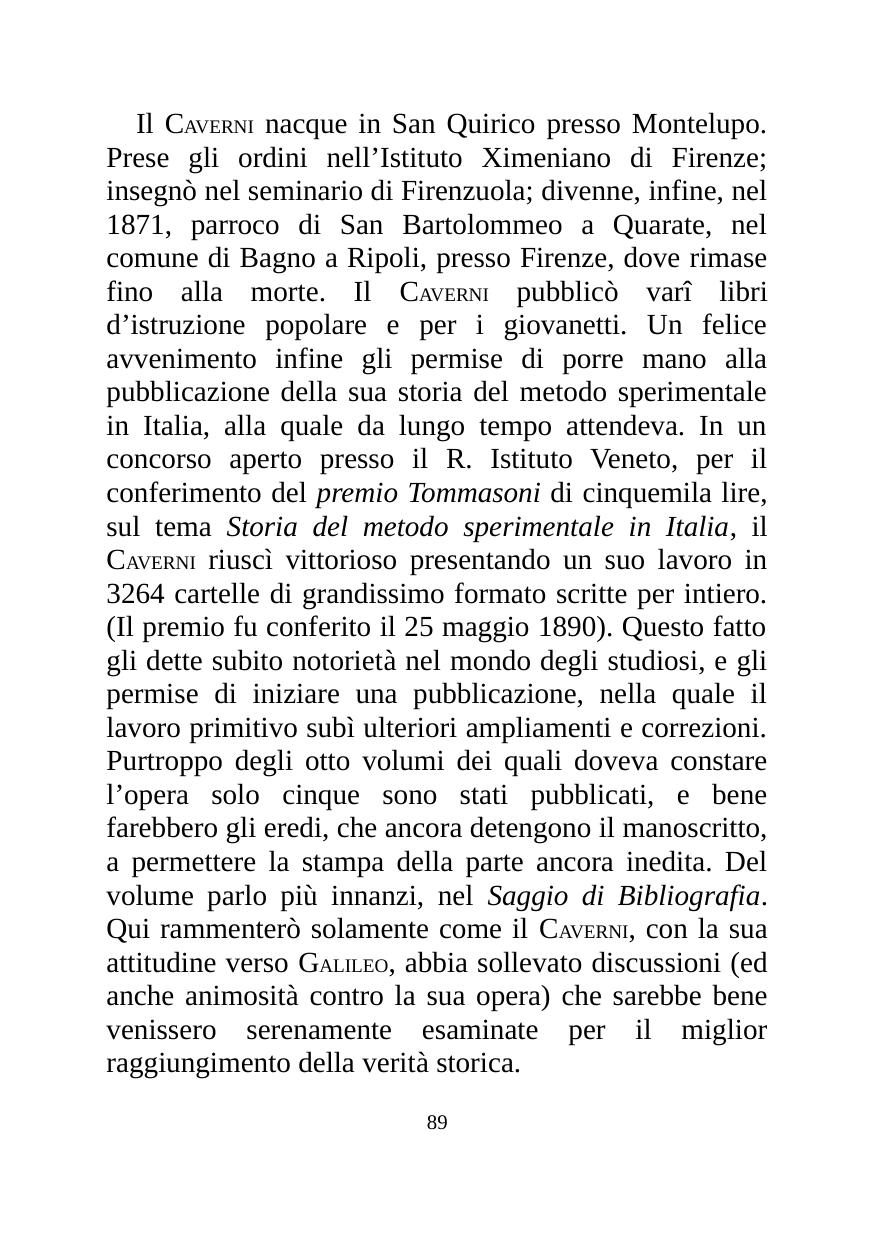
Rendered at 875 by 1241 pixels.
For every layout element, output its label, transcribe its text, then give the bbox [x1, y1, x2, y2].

text Il Caverni nacque in San Quirico presso Montelupo. Prese gli ordini nell’Istituto Ximeniano di Firenze; insegnò nel seminario di Firenzuola; divenne, infine, nel 1871, parroco di San Bartolommeo a Quarate, nel comune di Bagno a Ripoli, presso Firenze, dove rimase fino alla morte. Il Caverni pubblicò varî libri d’istruzione popolare e per i giovanetti. Un felice avvenimento infine gli permise di porre mano alla pubblicazione della sua storia del metodo sperimentale in Italia, alla quale da lungo tempo attendeva. In un concorso aperto presso il R. Istituto Veneto, per il conferimento del premio Tommasoni di cinquemila lire, sul tema Storia del metodo sperimentale in Italia, il Caverni riuscì vittorioso presentando un suo lavoro in 3264 cartelle di grandissimo formato scritte per intiero. (Il premio fu conferito il 25 maggio 1890). Questo fatto gli dette subito notorietà nel mondo degli studiosi, e gli permise di iniziare una pubblicazione, nella quale il lavoro primitivo subì ulteriori ampliamenti e correzioni. Purtroppo degli otto volumi dei quali doveva constare l’opera solo cinque sono stati pubblicati, e bene farebbero gli eredi, che ancora detengono il manoscritto, a permettere la stampa della parte ancora inedita. Del volume parlo più innanzi, nel Saggio di Bibliografia. Qui rammenterò solamente come il Caverni, con la sua attitudine verso Galileo, abbia sollevato discussioni (ed anche animosità contro la sua opera) che sarebbe bene venissero serenamente esaminate per il miglior raggiungimento della verità storica. [106, 106, 768, 1079]
